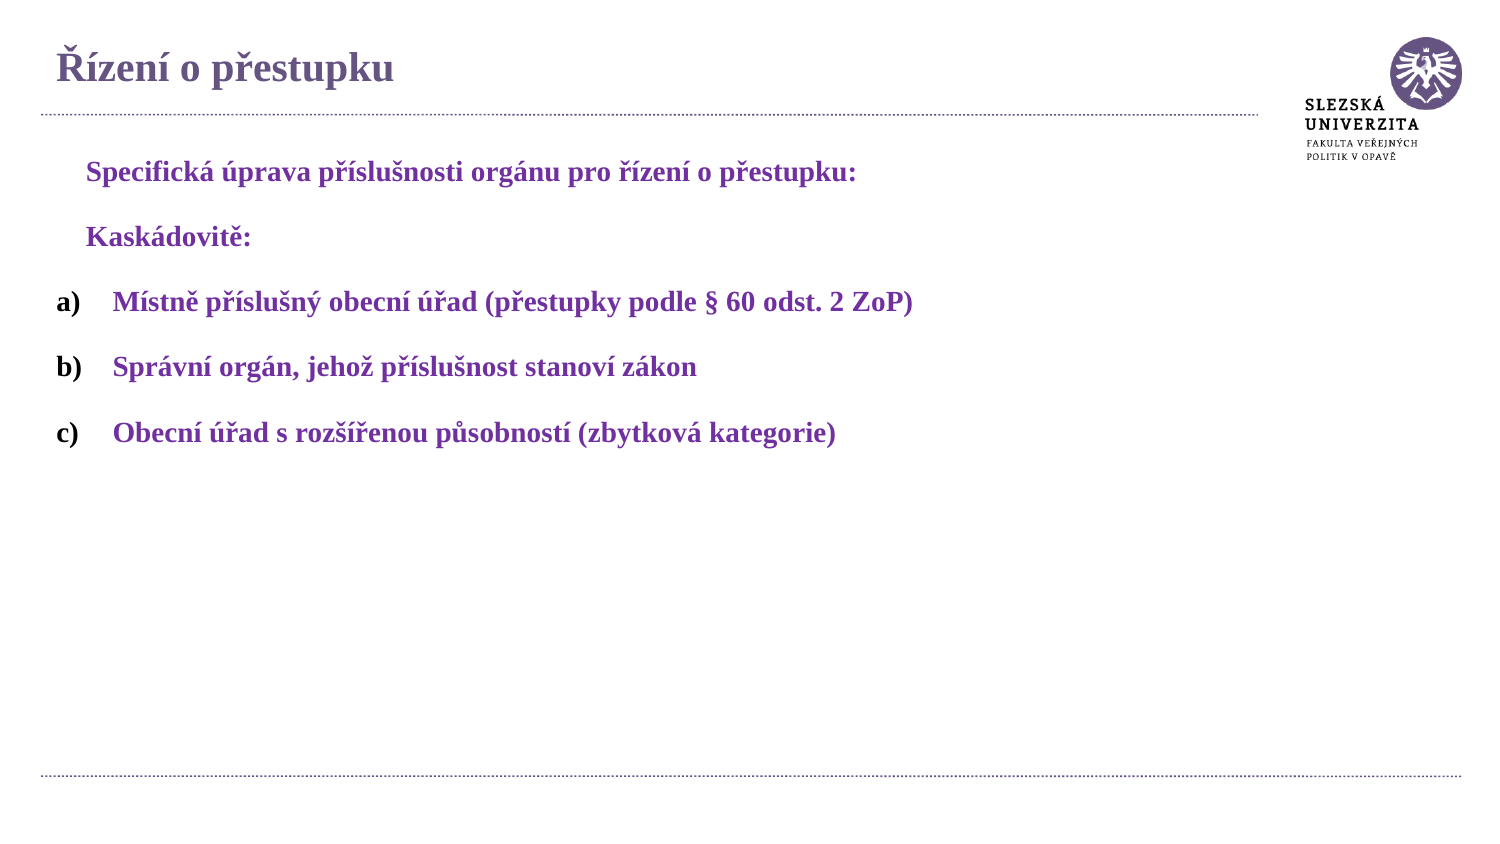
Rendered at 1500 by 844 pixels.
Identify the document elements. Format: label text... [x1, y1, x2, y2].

title Řízení o přestupku [41, 32, 1325, 116]
text_box Specifická úprava příslušnosti orgánu pro řízení o přestupku: Kaskádovitě: Místně příslušný obecní úřad (přestupky podle § 60 odst. 2 ZoP) Správní orgán, jehož příslušnost stanoví zákon Obecní úřad s rozšířenou působností (zbytková kategorie) [41, 139, 1226, 844]
